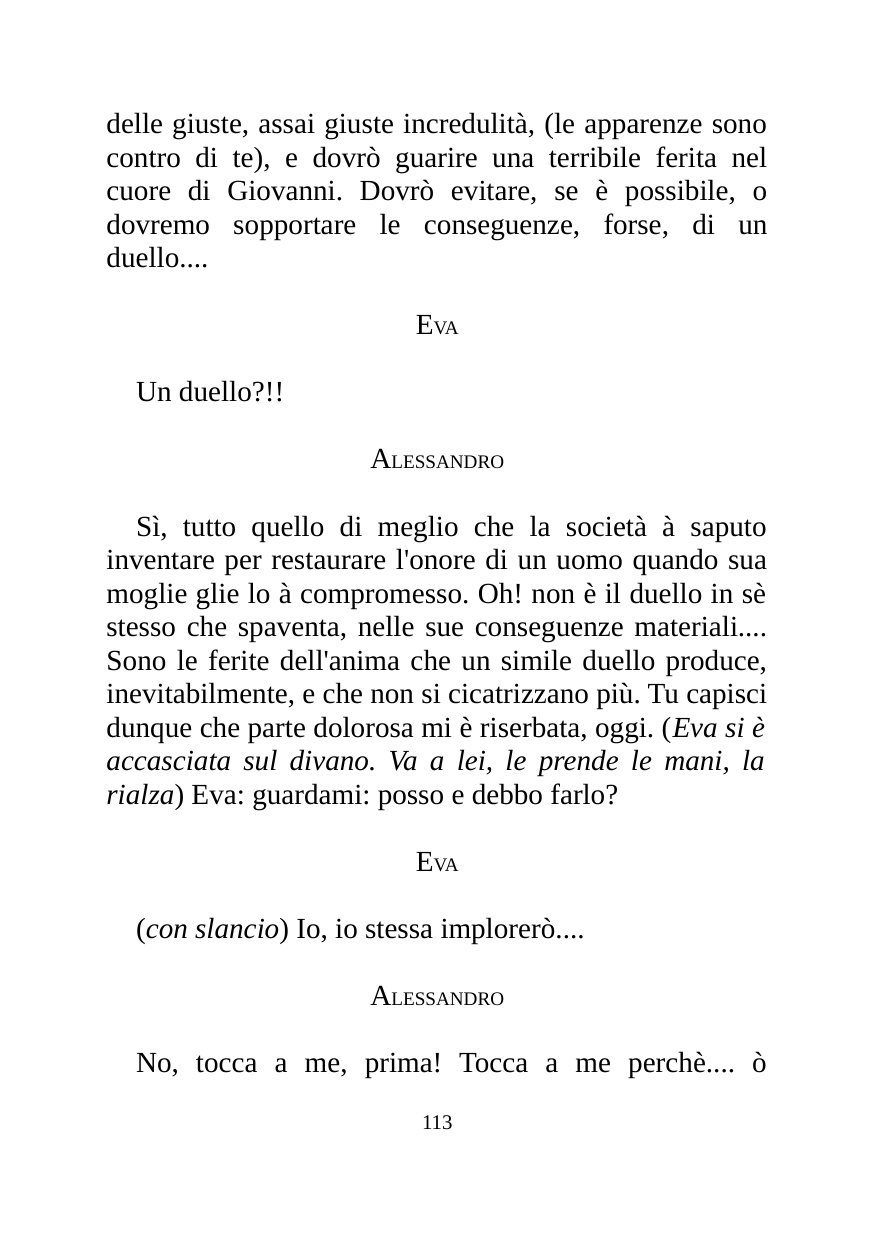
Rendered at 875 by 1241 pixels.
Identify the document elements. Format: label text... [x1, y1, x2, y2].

text Eva [106, 307, 768, 341]
text Sì, tutto quello di meglio che la società à saputo inventare per restaurare l'onore di un uomo quando sua moglie glie lo à compromesso. Oh! non è il duello in sè stesso che spaventa, nelle sue conseguenze materiali.... Sono le ferite dell'anima che un simile duello produce, inevitabilmente, e che non si cicatrizzano più. Tu capisci dunque che parte dolorosa mi è riserbata, oggi. (Eva si è accasciata sul divano. Va a lei, le prende le mani, la rialza) Eva: guardami: posso e debbo farlo? [106, 509, 768, 811]
text delle giuste, assai giuste incredulità, (le apparenze sono contro di te), e dovrò guarire una terribile ferita nel cuore di Giovanni. Dovrò evitare, se è possibile, o dovremo sopportare le conseguenze, forse, di un duello.... [106, 106, 768, 274]
text No, tocca a me, prima! Tocca a me perchè.... ò [106, 1045, 768, 1079]
text Alessandro [106, 442, 768, 475]
text Eva [106, 844, 768, 878]
text Un duello?!! [106, 374, 768, 408]
text Alessandro [106, 978, 768, 1012]
text (con slancio) Io, io stessa implorerò.... [106, 911, 768, 945]
